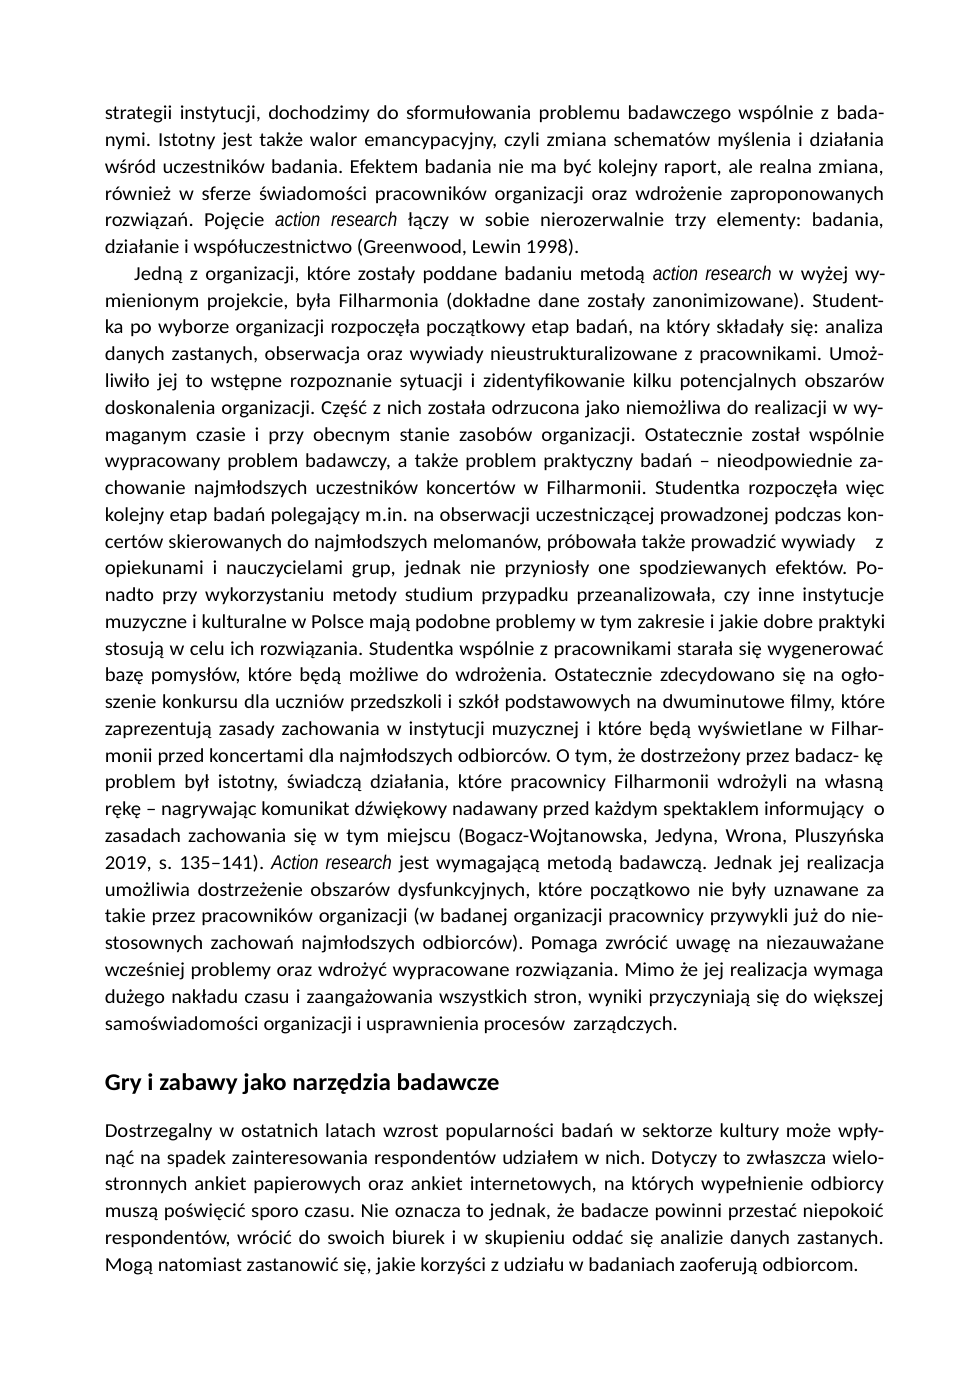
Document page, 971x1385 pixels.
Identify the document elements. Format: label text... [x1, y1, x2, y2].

text Dostrzegalny w ostatnich latach wzrost popularności badań w sektorze kultury może wpły- nąć na spadek zainteresowania respondentów udziałem w nich. Dotyczy to zwłaszcza wielo- stronnych ankiet papierowych oraz ankiet internetowych, na których wypełnienie odbiorcy muszą poświęcić sporo czasu. Nie oznacza to jednak, że badacze powinni przestać niepokoić respondentów, wrócić do swoich biurek i w skupieniu oddać się analizie danych zastanych. Mogą natomiast zastanowić się, jakie korzyści z udziału w badaniach zaoferują odbiorcom. [104, 1118, 885, 1276]
text strategii instytucji, dochodzimy do sformułowania problemu badawczego wspólnie z bada- nymi. Istotny jest także walor emancypacyjny, czyli zmiana schematów myślenia i działania wśród uczestników badania. Efektem badania nie ma być kolejny raport, ale realna zmiana, również w sferze świadomości pracowników organizacji oraz wdrożenie zaproponowanych rozwiązań. Pojęcie action research łączy w sobie nierozerwalnie trzy elementy: badania, działanie i współuczestnictwo (Greenwood, Lewin 1998). [104, 100, 885, 258]
subtitle Gry i zabawy jako narzędzia badawcze [104, 1067, 896, 1096]
text Jedną z organizacji, które zostały poddane badaniu metodą action research w wyżej wy- mienionym projekcie, była Filharmonia (dokładne dane zostały zanonimizowane). Student- ka po wyborze organizacji rozpoczęła początkowy etap badań, na który składały się: analiza danych zastanych, obserwacja oraz wywiady nieustrukturalizowane z pracownikami. Umoż- liwiło jej to wstępne rozpoznanie sytuacji i zidentyfikowanie kilku potencjalnych obszarów doskonalenia organizacji. Część z nich została odrzucona jako niemożliwa do realizacji w wy- maganym czasie i przy obecnym stanie zasobów organizacji. Ostatecznie został wspólnie wypracowany problem badawczy, a także problem praktyczny badań – nieodpowiednie za- chowanie najmłodszych uczestników koncertów w Filharmonii. Studentka rozpoczęła więc kolejny etap badań polegający m.in. na obserwacji uczestniczącej prowadzonej podczas kon- certów skierowanych do najmłodszych melomanów, próbowała także prowadzić wywiady z opiekunami i nauczycielami grup, jednak nie przyniosły one spodziewanych efektów. Po- nadto przy wykorzystaniu metody studium przypadku przeanalizowała, czy inne instytucje muzyczne i kulturalne w Polsce mają podobne problemy w tym zakresie i jakie dobre praktyki stosują w celu ich rozwiązania. Studentka wspólnie z pracownikami starała się wygenerować bazę pomysłów, które będą możliwe do wdrożenia. Ostatecznie zdecydowano się na ogło- szenie konkursu dla uczniów przedszkoli i szkół podstawowych na dwuminutowe filmy, które zaprezentują zasady zachowania w instytucji muzycznej i które będą wyświetlane w Filhar- monii przed koncertami dla najmłodszych odbiorców. O tym, że dostrzeżony przez badacz- kę problem był istotny, świadczą działania, które pracownicy Filharmonii wdrożyli na własną rękę – nagrywając komunikat dźwiękowy nadawany przed każdym spektaklem informujący o zasadach zachowania się w tym miejscu (Bogacz-Wojtanowska, Jedyna, Wrona, Pluszyńska 2019, s. 135–141). Action research jest wymagającą metodą badawczą. Jednak jej realizacja umożliwia dostrzeżenie obszarów dysfunkcyjnych, które początkowo nie były uznawane za takie przez pracowników organizacji (w badanej organizacji pracownicy przywykli już do nie- stosownych zachowań najmłodszych odbiorców). Pomaga zwrócić uwagę na niezauważane wcześniej problemy oraz wdrożyć wypracowane rozwiązania. Mimo że jej realizacja wymaga dużego nakładu czasu i zaangażowania wszystkich stron, wyniki przyczyniają się do większej samoświadomości organizacji i usprawnienia procesów zarządczych. [104, 261, 885, 1035]
